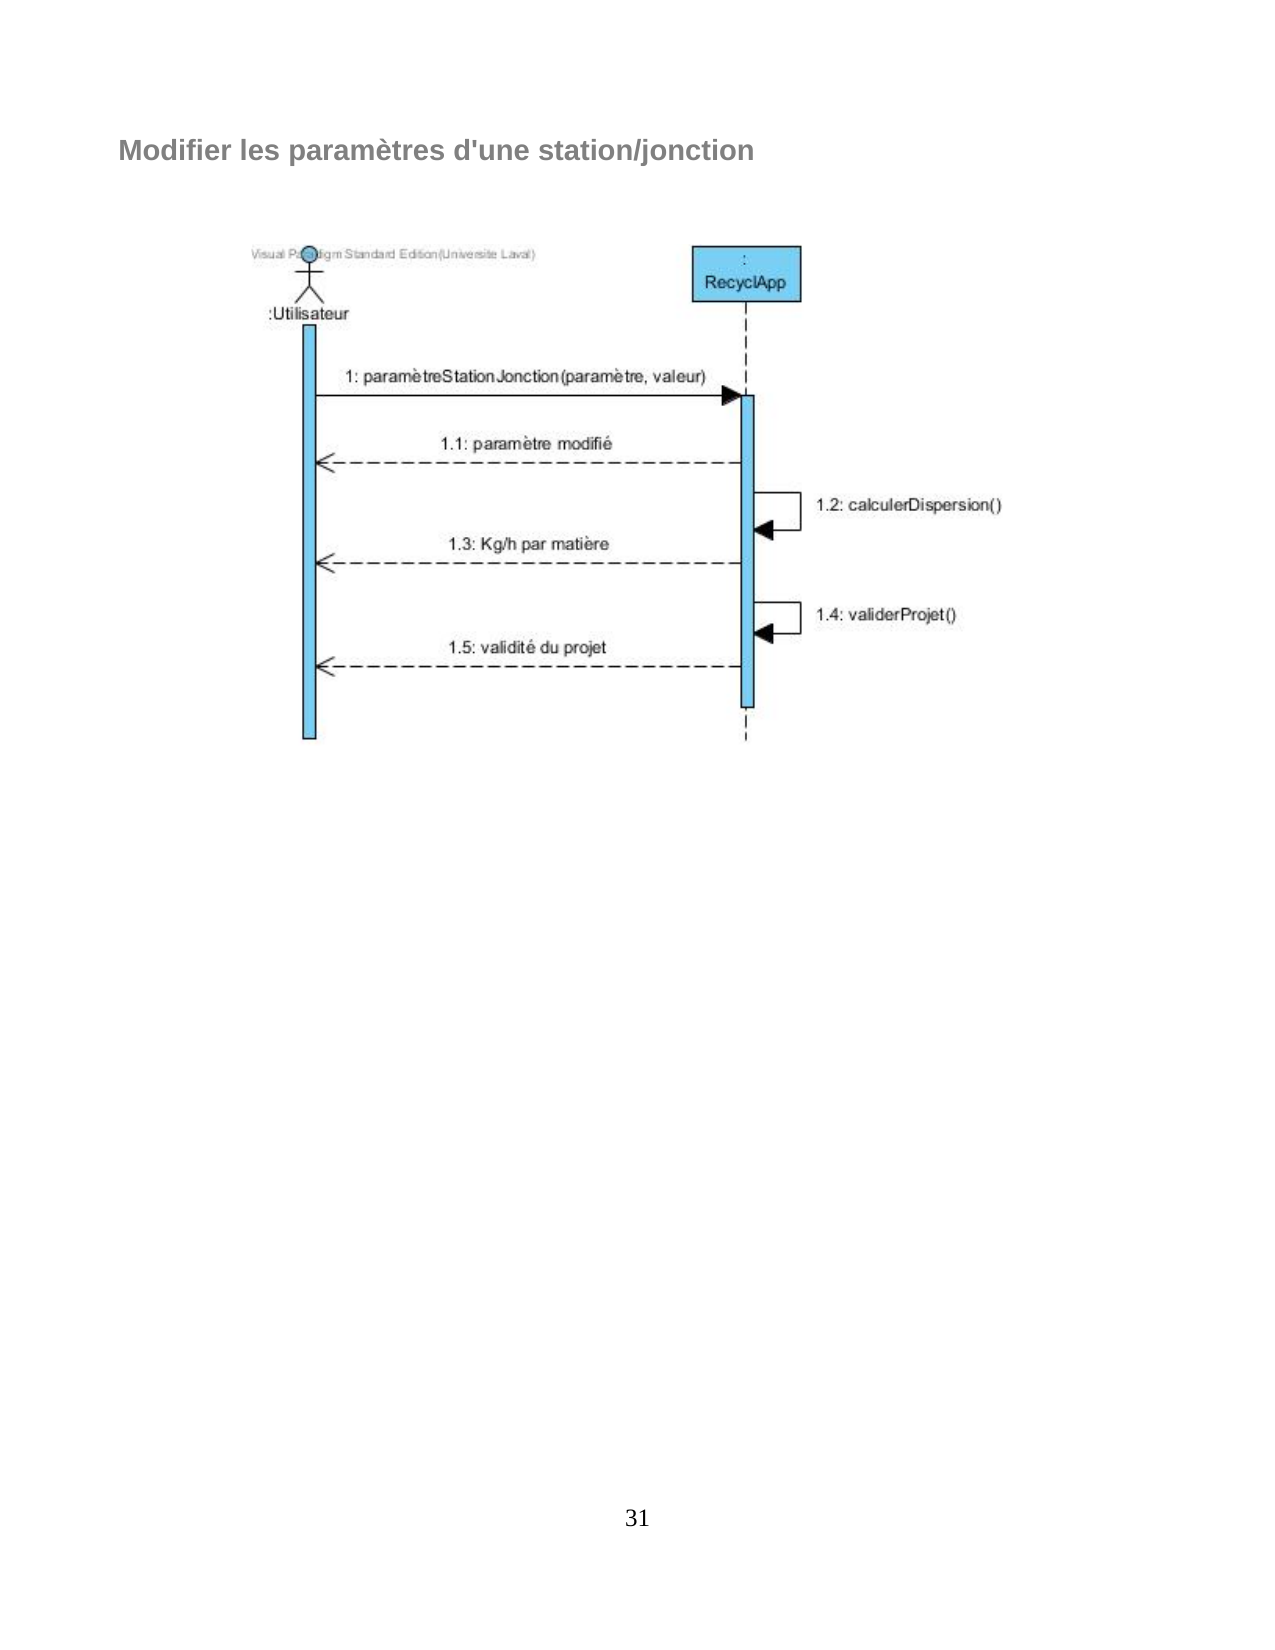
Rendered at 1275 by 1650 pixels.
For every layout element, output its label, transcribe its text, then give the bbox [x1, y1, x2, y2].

subtitle Modifier les paramètres d'une station/jonction [118, 133, 1157, 166]
picture [251, 244, 1024, 746]
